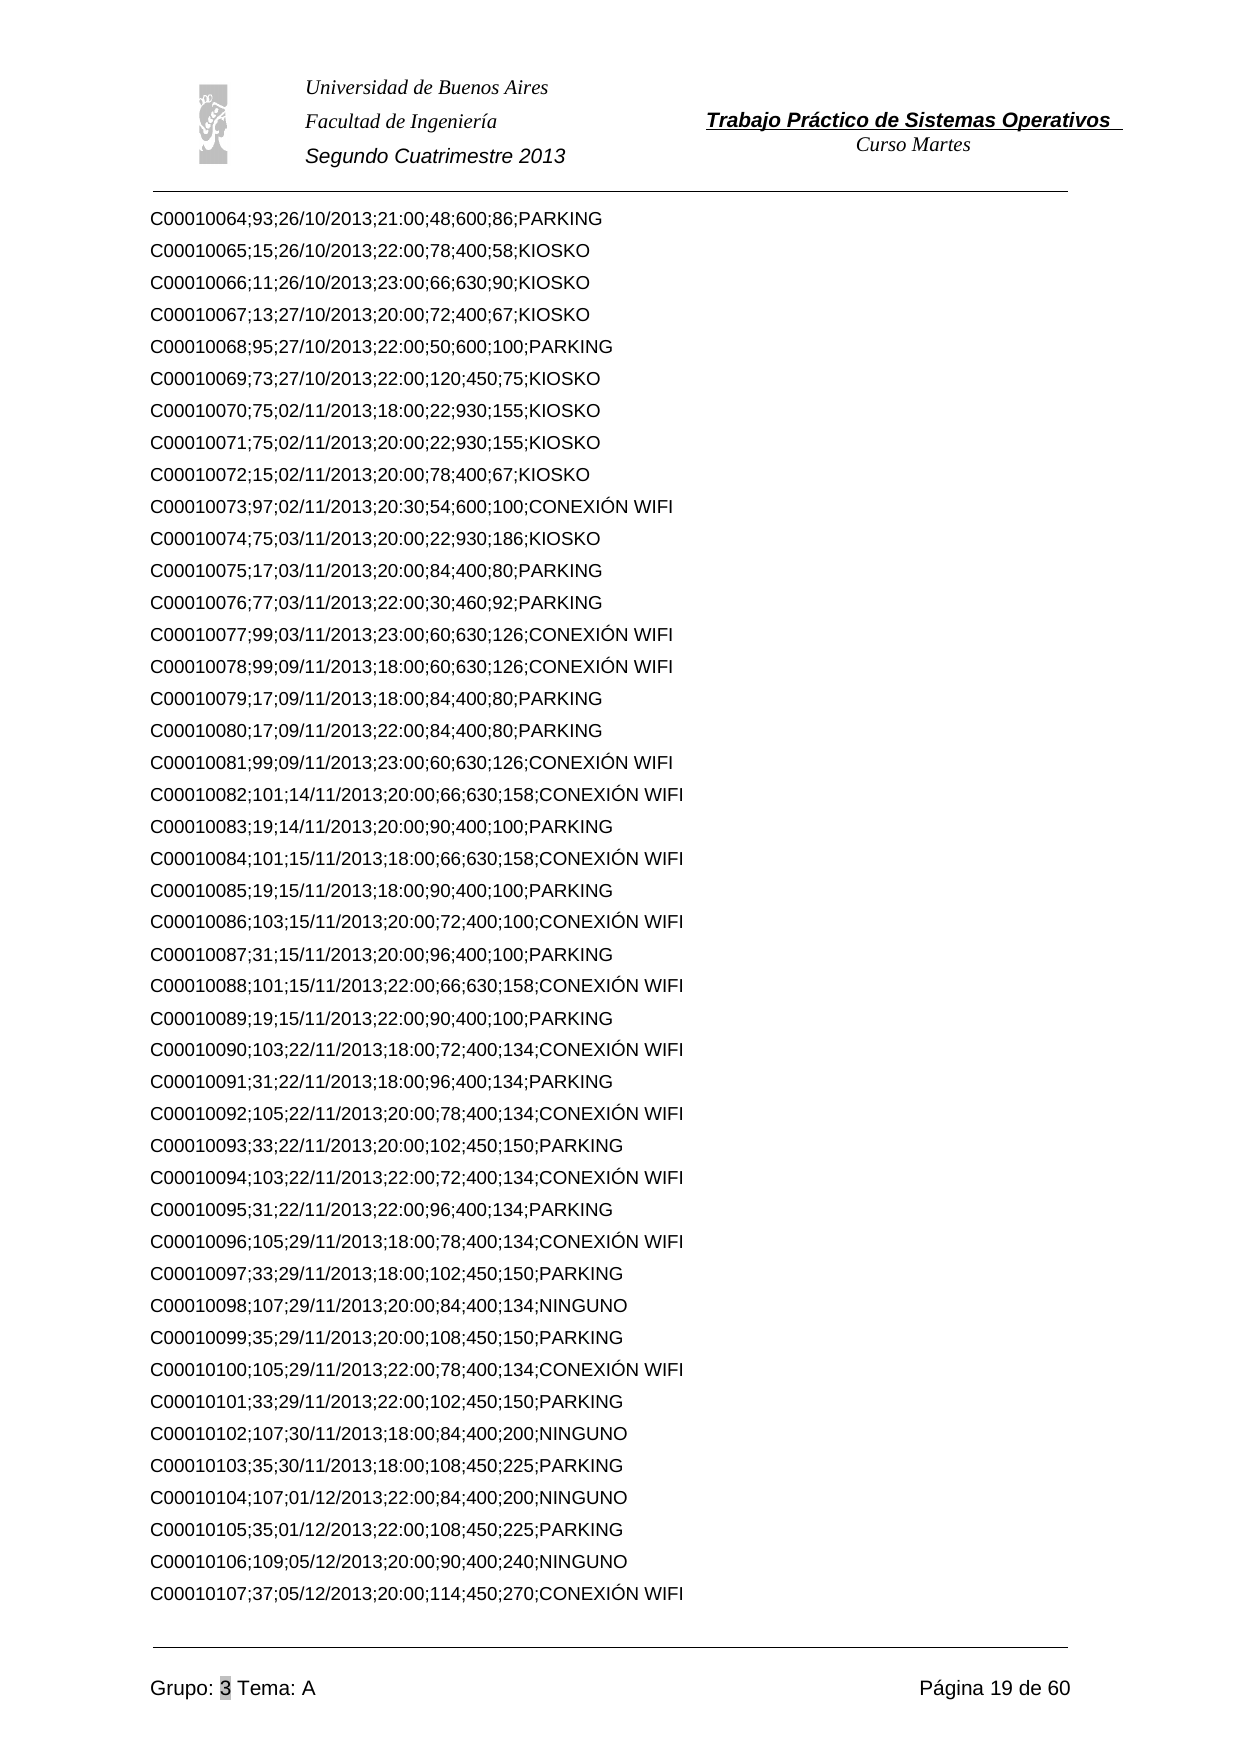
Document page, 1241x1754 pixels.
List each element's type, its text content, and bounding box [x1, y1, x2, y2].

text C00010088;101;15/11/2013;22:00;66;630;158;CONEXIÓN WIFI [150, 975, 1090, 997]
text C00010067;13;27/10/2013;20:00;72;400;67;KIOSKO [150, 304, 1090, 325]
text C00010069;73;27/10/2013;22:00;120;450;75;KIOSKO [150, 368, 1090, 389]
text C00010090;103;22/11/2013;18:00;72;400;134;CONEXIÓN WIFI [150, 1039, 1090, 1061]
text C00010076;77;03/11/2013;22:00;30;460;92;PARKING [150, 592, 1090, 613]
text C00010094;103;22/11/2013;22:00;72;400;134;CONEXIÓN WIFI [150, 1167, 1090, 1189]
text C00010073;97;02/11/2013;20:30;54;600;100;CONEXIÓN WIFI [150, 496, 1090, 517]
text C00010065;15;26/10/2013;22:00;78;400;58;KIOSKO [150, 240, 1090, 261]
text C00010095;31;22/11/2013;22:00;96;400;134;PARKING [150, 1199, 1090, 1221]
text C00010103;35;30/11/2013;18:00;108;450;225;PARKING [150, 1455, 1090, 1477]
text C00010079;17;09/11/2013;18:00;84;400;80;PARKING [150, 687, 1090, 709]
text C00010082;101;14/11/2013;20:00;66;630;158;CONEXIÓN WIFI [150, 783, 1090, 805]
text C00010074;75;03/11/2013;20:00;22;930;186;KIOSKO [150, 528, 1090, 549]
text C00010084;101;15/11/2013;18:00;66;630;158;CONEXIÓN WIFI [150, 847, 1090, 869]
text C00010099;35;29/11/2013;20:00;108;450;150;PARKING [150, 1327, 1090, 1349]
text C00010072;15;02/11/2013;20:00;78;400;67;KIOSKO [150, 464, 1090, 485]
text C00010091;31;22/11/2013;18:00;96;400;134;PARKING [150, 1071, 1090, 1093]
text C00010104;107;01/12/2013;22:00;84;400;200;NINGUNO [150, 1487, 1090, 1508]
text C00010070;75;02/11/2013;18:00;22;930;155;KIOSKO [150, 400, 1090, 421]
text C00010078;99;09/11/2013;18:00;60;630;126;CONEXIÓN WIFI [150, 656, 1090, 677]
text C00010093;33;22/11/2013;20:00;102;450;150;PARKING [150, 1135, 1090, 1157]
text C00010081;99;09/11/2013;23:00;60;630;126;CONEXIÓN WIFI [150, 751, 1090, 773]
text C00010086;103;15/11/2013;20:00;72;400;100;CONEXIÓN WIFI [150, 911, 1090, 933]
text C00010106;109;05/12/2013;20:00;90;400;240;NINGUNO [150, 1551, 1090, 1572]
text C00010085;19;15/11/2013;18:00;90;400;100;PARKING [150, 879, 1090, 901]
text C00010075;17;03/11/2013;20:00;84;400;80;PARKING [150, 559, 1090, 581]
text C00010102;107;30/11/2013;18:00;84;400;200;NINGUNO [150, 1423, 1090, 1444]
text C00010107;37;05/12/2013;20:00;114;450;270;CONEXIÓN WIFI [150, 1583, 1090, 1604]
text C00010071;75;02/11/2013;20:00;22;930;155;KIOSKO [150, 432, 1090, 453]
text C00010101;33;29/11/2013;22:00;102;450;150;PARKING [150, 1391, 1090, 1413]
text C00010066;11;26/10/2013;23:00;66;630;90;KIOSKO [150, 272, 1090, 293]
text C00010064;93;26/10/2013;21:00;48;600;86;PARKING [150, 208, 1090, 229]
text C00010097;33;29/11/2013;18:00;102;450;150;PARKING [150, 1263, 1090, 1285]
text C00010100;105;29/11/2013;22:00;78;400;134;CONEXIÓN WIFI [150, 1359, 1090, 1381]
text C00010105;35;01/12/2013;22:00;108;450;225;PARKING [150, 1519, 1090, 1541]
text C00010077;99;03/11/2013;23:00;60;630;126;CONEXIÓN WIFI [150, 623, 1090, 645]
text C00010087;31;15/11/2013;20:00;96;400;100;PARKING [150, 943, 1090, 965]
text C00010089;19;15/11/2013;22:00;90;400;100;PARKING [150, 1007, 1090, 1029]
text C00010068;95;27/10/2013;22:00;50;600;100;PARKING [150, 336, 1090, 357]
text C00010096;105;29/11/2013;18:00;78;400;134;CONEXIÓN WIFI [150, 1231, 1090, 1253]
text C00010092;105;22/11/2013;20:00;78;400;134;CONEXIÓN WIFI [150, 1103, 1090, 1125]
text C00010098;107;29/11/2013;20:00;84;400;134;NINGUNO [150, 1295, 1090, 1317]
text C00010080;17;09/11/2013;22:00;84;400;80;PARKING [150, 719, 1090, 741]
text C00010083;19;14/11/2013;20:00;90;400;100;PARKING [150, 815, 1090, 837]
picture [198, 82, 231, 166]
